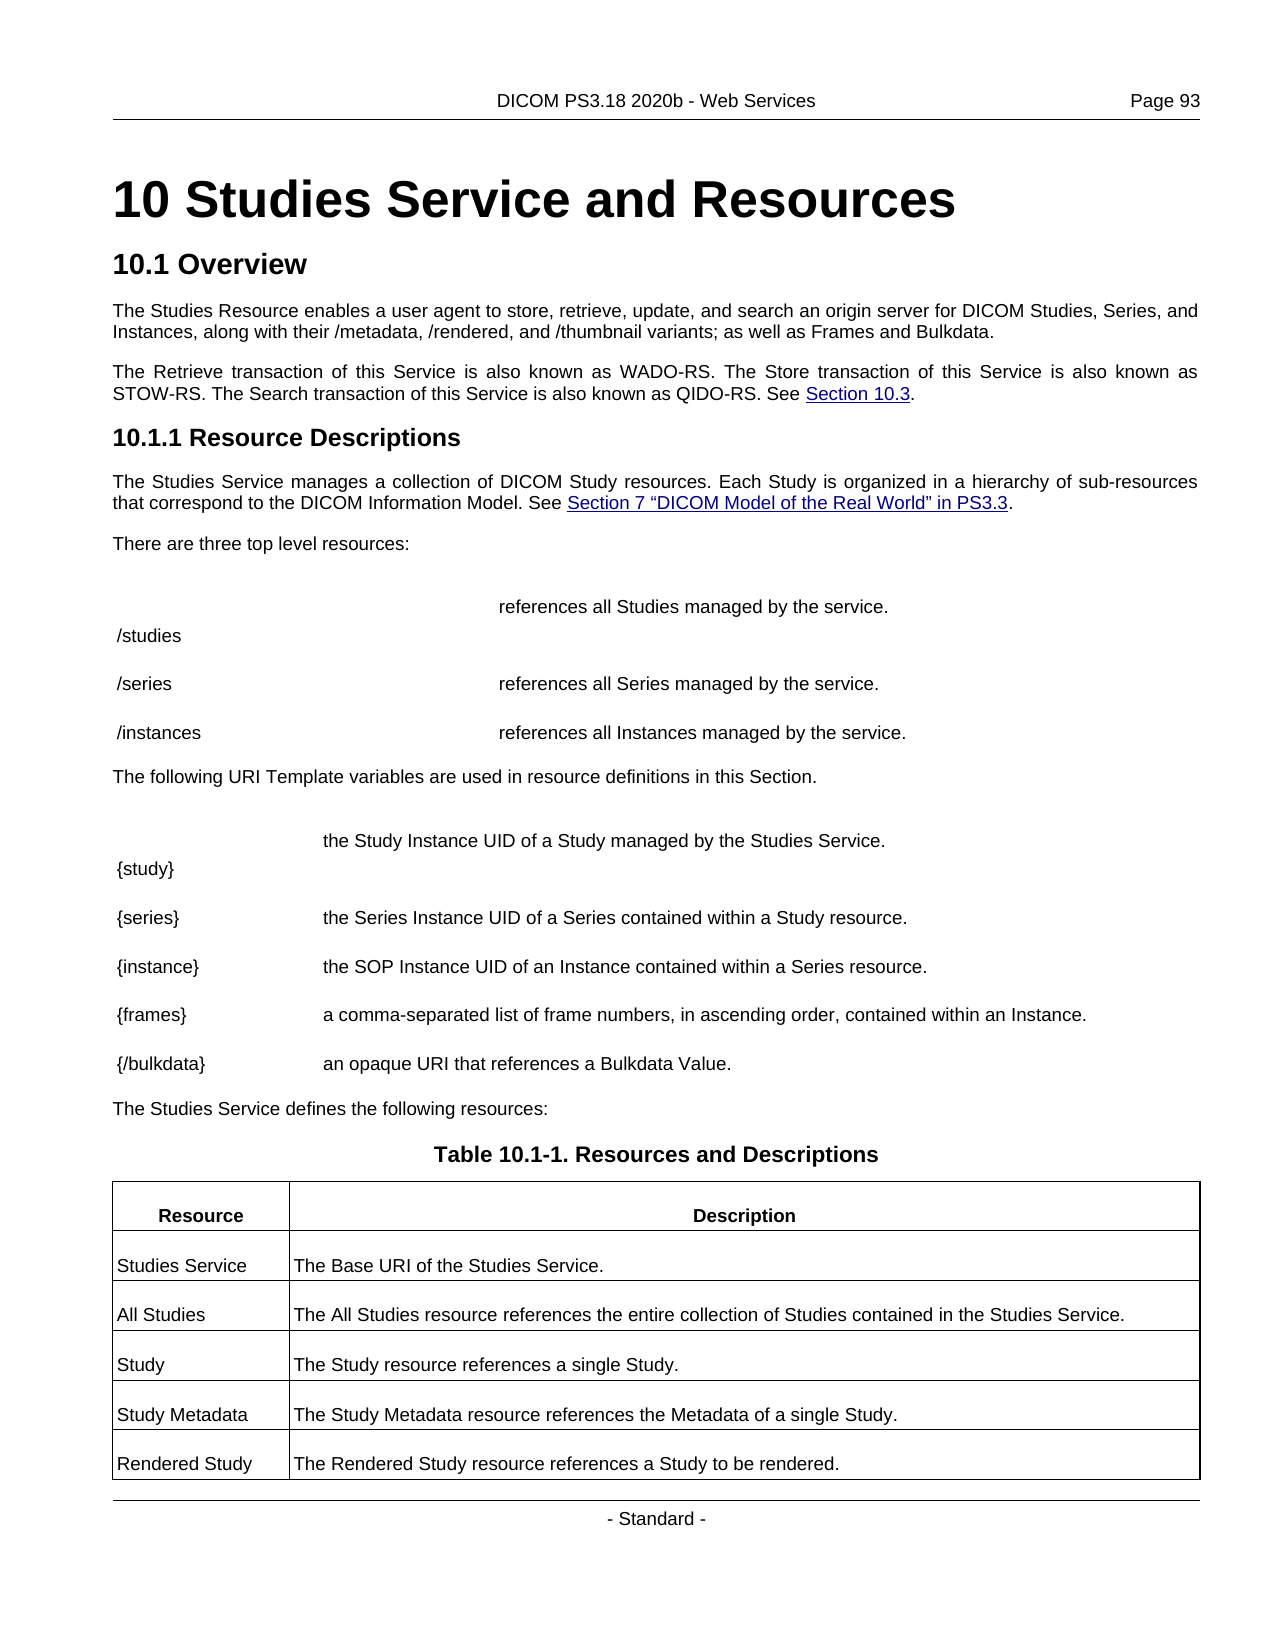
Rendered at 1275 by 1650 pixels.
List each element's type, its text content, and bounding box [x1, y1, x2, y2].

table_cell Study [113, 1331, 289, 1379]
text 10.1.1 Resource Descriptions [112, 423, 1200, 452]
table_header Description [290, 1182, 1199, 1230]
table_cell /series [113, 650, 494, 699]
table_cell the Series Instance UID of a Series contained within a Study resource. [319, 884, 1200, 933]
table_header Resource [113, 1182, 289, 1230]
table_cell a comma-separated list of frame numbers, in ascending order, contained within an Instance. [319, 981, 1200, 1030]
table_cell an opaque URI that references a Bulkdata Value. [319, 1030, 1200, 1078]
text The Studies Resource enables a user agent to store, retrieve, update, and search an origin server for DICOM Studies, Series, and Instances, along with their /metadata, /rendered, and /thumbnail variants; as well as Frames and Bulkdata. [112, 299, 1200, 342]
table_cell {instance} [113, 933, 319, 981]
text The Retrieve transaction of this Service is also known as WADO-RS. The Store transaction of this Service is also known as STOW-RS. The Search transaction of this Service is also known as QIDO-RS. See Section 10.3. [112, 361, 1200, 404]
table_cell The Study resource references a single Study. [290, 1331, 1199, 1379]
text 10.1 Overview [112, 247, 1200, 281]
table_cell All Studies [113, 1281, 289, 1330]
table_cell references all Instances managed by the service. [495, 699, 1200, 747]
table_header /studies [113, 573, 494, 650]
text There are three top level resources: [112, 532, 1200, 554]
table_cell /instances [113, 699, 494, 747]
table_cell references all Series managed by the service. [495, 650, 1200, 699]
table_cell Studies Service [113, 1231, 289, 1280]
table_cell {frames} [113, 981, 319, 1030]
table_cell the SOP Instance UID of an Instance contained within a Series resource. [319, 933, 1200, 981]
text The Studies Service defines the following resources: [112, 1097, 1200, 1119]
text Table 10.1-1. Resources and Descriptions [112, 1141, 1200, 1167]
table_header {study} [113, 807, 319, 884]
text The following URI Template variables are used in resource definitions in this Section. [112, 766, 1200, 788]
table_header references all Studies managed by the service. [495, 573, 1200, 650]
table_cell Rendered Study [113, 1430, 289, 1479]
table_cell The Rendered Study resource references a Study to be rendered. [290, 1430, 1199, 1479]
table_cell Study Metadata [113, 1381, 289, 1429]
table_cell The All Studies resource references the entire collection of Studies contained in the Studies Service. [290, 1281, 1199, 1330]
table_cell The Study Metadata resource references the Metadata of a single Study. [290, 1381, 1199, 1429]
text 10 Studies Service and Resources [112, 169, 1200, 228]
table_cell {series} [113, 884, 319, 933]
table_cell The Base URI of the Studies Service. [290, 1231, 1199, 1280]
table_header the Study Instance UID of a Study managed by the Studies Service. [319, 807, 1200, 884]
text The Studies Service manages a collection of DICOM Study resources. Each Study is organized in a hierarchy of sub-resources that correspond to the DICOM Information Model. See Section 7 “DICOM Model of the Real World” in PS3.3. [112, 471, 1200, 514]
table_cell {/bulkdata} [113, 1030, 319, 1078]
